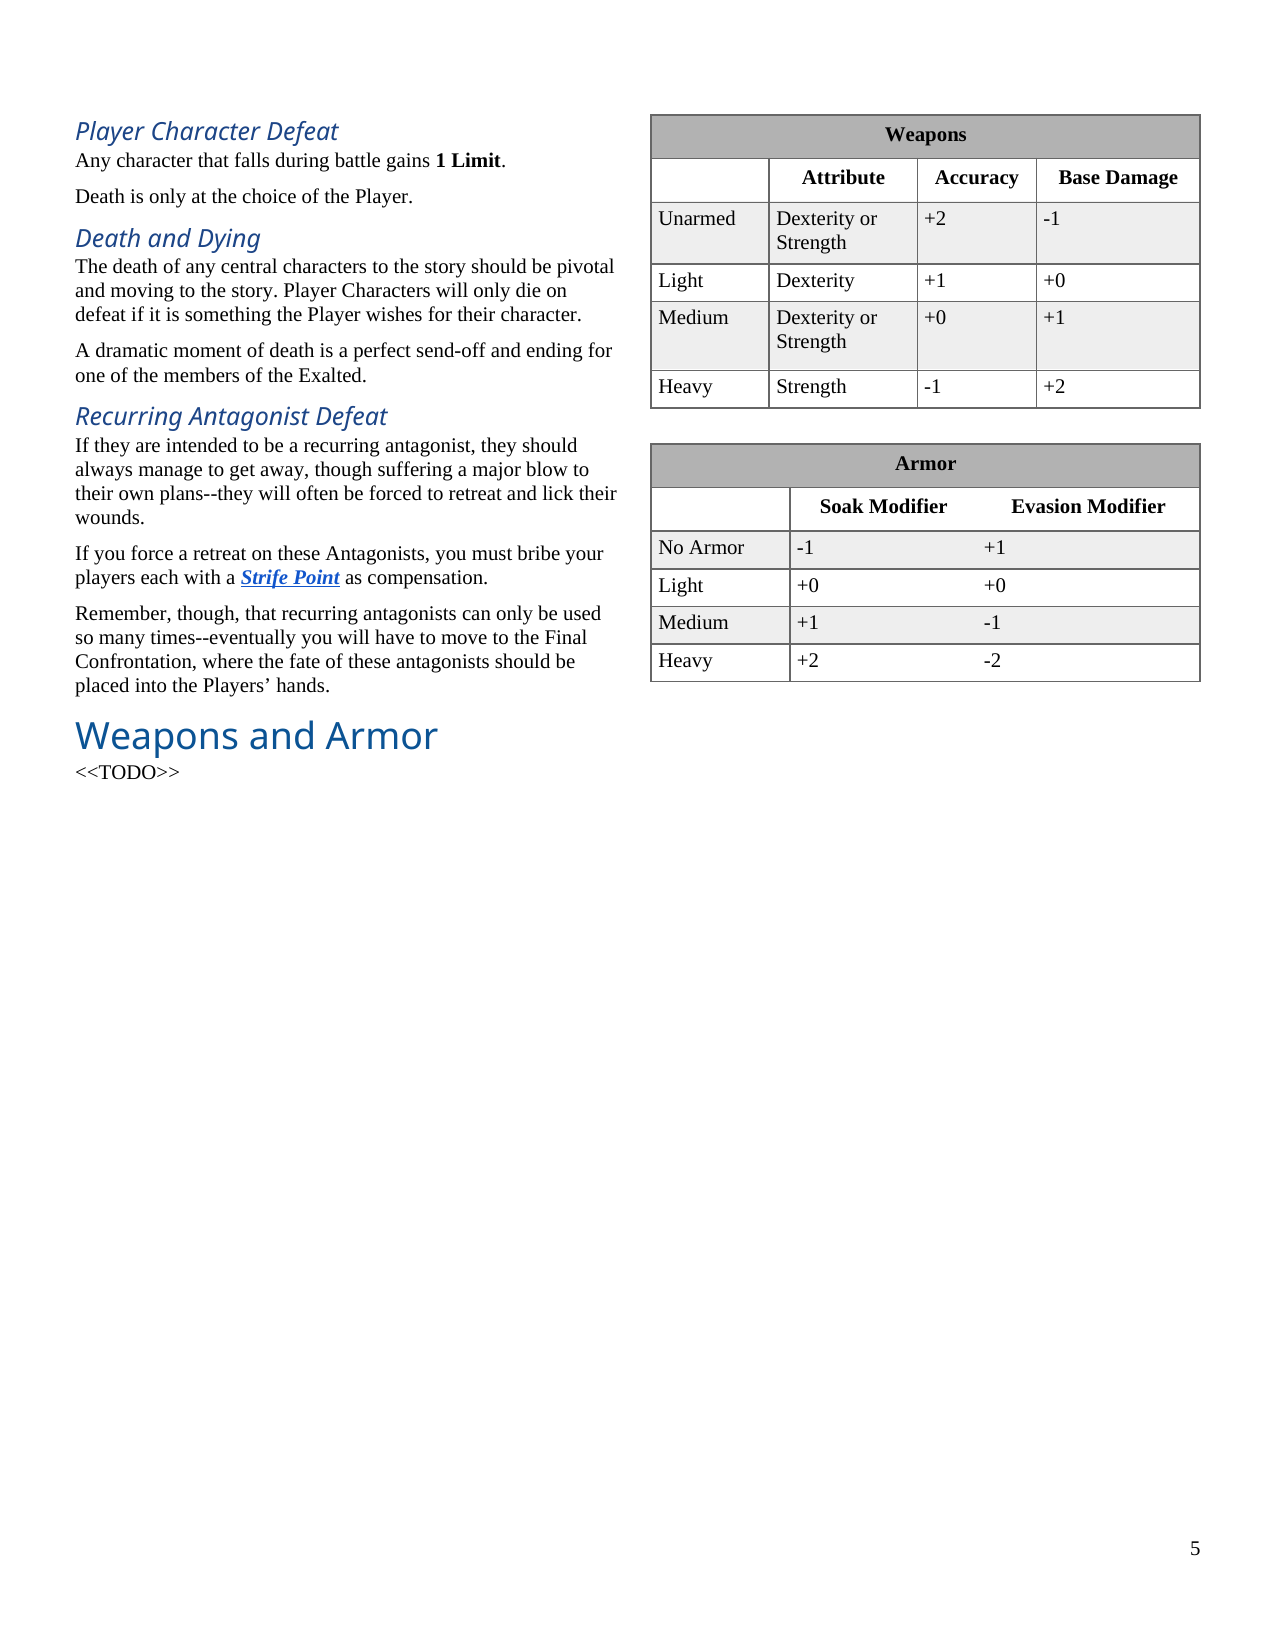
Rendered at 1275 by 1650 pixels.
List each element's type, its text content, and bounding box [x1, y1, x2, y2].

table_cell +0 [1037, 265, 1199, 301]
table_cell +0 [791, 570, 977, 606]
table_cell Soak Modifier [791, 488, 977, 530]
table_cell No Armor [652, 532, 789, 568]
table_cell +1 [977, 532, 1199, 568]
table_cell +0 [977, 570, 1199, 606]
table_cell +1 [791, 607, 977, 643]
subtitle Player Character Defeat [75, 114, 622, 148]
table_cell Light [652, 265, 768, 301]
table_cell Evasion Modifier [977, 488, 1199, 530]
table_cell Heavy [652, 371, 768, 407]
table_cell Dexterity [770, 265, 917, 301]
text The death of any central characters to the story should be pivotal and moving to the story. Player Characters will only die on defeat if it is something the Player wishes for their character. [75, 254, 622, 326]
table_cell [652, 488, 789, 530]
text Death is only at the choice of the Player. [75, 184, 622, 208]
table_cell [652, 159, 768, 201]
table_cell +2 [918, 203, 1036, 263]
table_cell Heavy [652, 645, 789, 681]
table_header Weapons [652, 116, 1199, 158]
table_cell +0 [918, 302, 1036, 369]
text Any character that falls during battle gains 1 Limit. [75, 148, 622, 172]
table_cell Dexterity or Strength [770, 302, 917, 369]
subtitle Recurring Antagonist Defeat [75, 398, 622, 433]
table_cell -1 [977, 607, 1199, 643]
text <<TODO>> [75, 760, 622, 784]
table_cell -2 [977, 645, 1199, 681]
table_cell Light [652, 570, 789, 606]
table_cell +2 [791, 645, 977, 681]
table_cell +1 [918, 265, 1036, 301]
text If they are intended to be a recurring antagonist, they should always manage to get away, though suffering a major blow to their own plans--they will often be forced to retreat and lick their wounds. [75, 433, 622, 529]
table_cell -1 [791, 532, 977, 568]
table_cell -1 [918, 371, 1036, 407]
table_cell Medium [652, 607, 789, 643]
table_cell Unarmed [652, 203, 768, 263]
table_cell Strength [770, 371, 917, 407]
subtitle Weapons and Armor [75, 709, 622, 760]
subtitle Death and Dying [75, 220, 622, 254]
text If you force a retreat on these Antagonists, you must bribe your players each with a Strife Point as compensation. [75, 541, 622, 589]
table_cell +2 [1037, 371, 1199, 407]
text A dramatic moment of death is a perfect send-off and ending for one of the members of the Exalted. [75, 338, 622, 387]
table_cell +1 [1037, 302, 1199, 369]
table_cell Base Damage [1037, 159, 1199, 201]
text Remember, though, that recurring antagonists can only be used so many times--eventually you will have to move to the Final Confrontation, where the fate of these antagonists should be placed into the Players’ hands. [75, 601, 622, 697]
table_cell Medium [652, 302, 768, 369]
table_cell Accuracy [918, 159, 1036, 201]
table_cell Dexterity or Strength [770, 203, 917, 263]
table_cell Attribute [770, 159, 917, 201]
table_header Armor [652, 445, 1199, 487]
table_cell -1 [1037, 203, 1199, 263]
